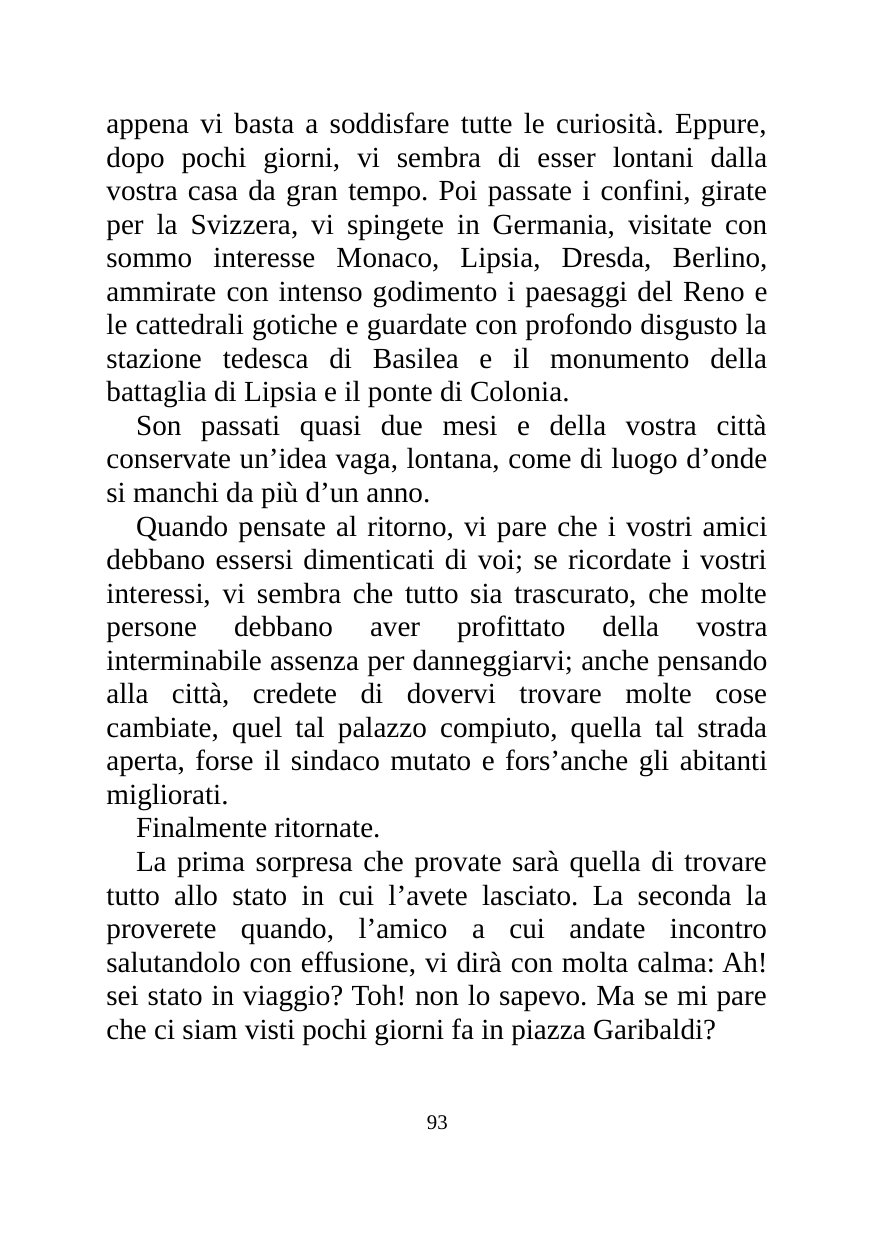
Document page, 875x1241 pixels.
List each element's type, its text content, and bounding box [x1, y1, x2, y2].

text Quando pensate al ritorno, vi pare che i vostri amici debbano essersi dimenticati di voi; se ricordate i vostri interessi, vi sembra che tutto sia trascurato, che molte persone debbano aver profittato della vostra interminabile assenza per danneggiarvi; anche pensando alla città, credete di dovervi trovare molte cose cambiate, quel tal palazzo compiuto, quella tal strada aperta, forse il sindaco mutato e fors’anche gli abitanti migliorati. [106, 509, 768, 811]
text La prima sorpresa che provate sarà quella di trovare tutto allo stato in cui l’avete lasciato. La seconda la proverete quando, l’amico a cui andate incontro salutandolo con effusione, vi dirà con molta calma: Ah! sei stato in viaggio? Toh! non lo sapevo. Ma se mi pare che ci siam visti pochi giorni fa in piazza Garibaldi? [106, 844, 768, 1045]
text appena vi basta a soddisfare tutte le curiosità. Eppure, dopo pochi giorni, vi sembra di esser lontani dalla vostra casa da gran tempo. Poi passate i confini, girate per la Svizzera, vi spingete in Germania, visitate con sommo interesse Monaco, Lipsia, Dresda, Berlino, ammirate con intenso godimento i paesaggi del Reno e le cattedrali gotiche e guardate con profondo disgusto la stazione tedesca di Basilea e il monumento della battaglia di Lipsia e il ponte di Colonia. [106, 106, 768, 408]
text Son passati quasi due mesi e della vostra città conservate un’idea vaga, lontana, come di luogo d’onde si manchi da più d’un anno. [106, 408, 768, 509]
text Finalmente ritornate. [106, 811, 768, 844]
